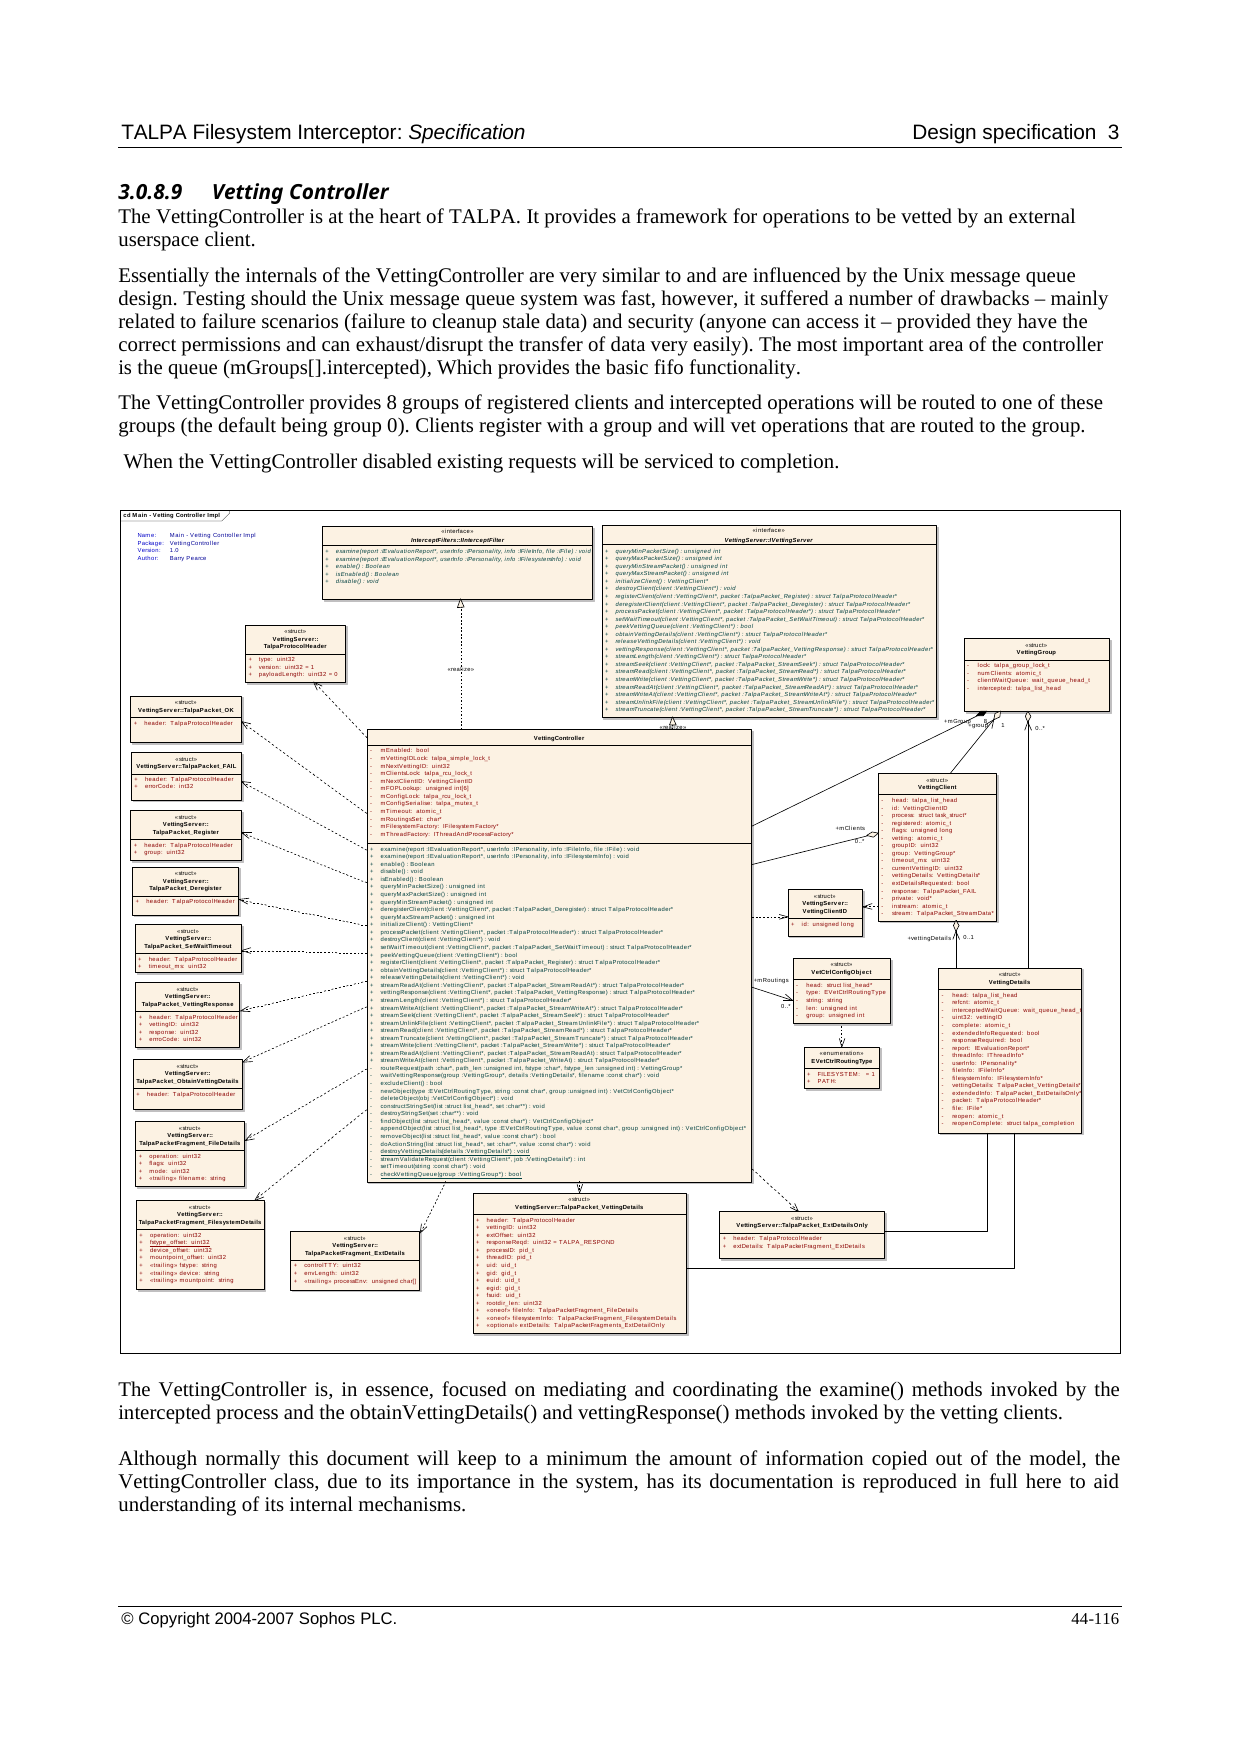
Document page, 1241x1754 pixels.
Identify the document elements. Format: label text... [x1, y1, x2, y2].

text The VettingController is, in essence, focused on mediating and coordinating the examine() methods invoked by the intercepted process and the obtainVettingDetails() and vettingResponse() methods invoked by the vetting clients. [118, 1378, 1122, 1424]
text Essentially the internals of the VettingController are very similar to and are influenced by the Unix message queue design. Testing should the Unix message queue system was fast, however, it suffered a number of drawbacks – mainly related to failure scenarios (failure to cleanup stale data) and security (anyone can access it – provided they have the correct permissions and can exhaust/disrupt the transfer of data very easily). The most important area of the controller is the queue (mGroups[].intercepted), Which provides the basic fifo functionality. [118, 263, 1122, 379]
text When the VettingController disabled existing requests will be serviced to completion. [118, 450, 1122, 473]
text The VettingController is at the heart of TALPA. It provides a framework for operations to be vetted by an external userspace client. [118, 205, 1122, 251]
text The VettingController provides 8 groups of registered clients and intercepted operations will be routed to one of these groups (the default being group 0). Clients register with a group and will vet operations that are routed to the group. [118, 391, 1122, 437]
subtitle Vetting Controller [118, 177, 1122, 205]
text Although normally this document will keep to a minimum the amount of information copied out of the model, the VettingController class, due to its importance in the system, has its documentation is reproduced in full here to aid understanding of its internal mechanisms. [118, 1447, 1122, 1516]
